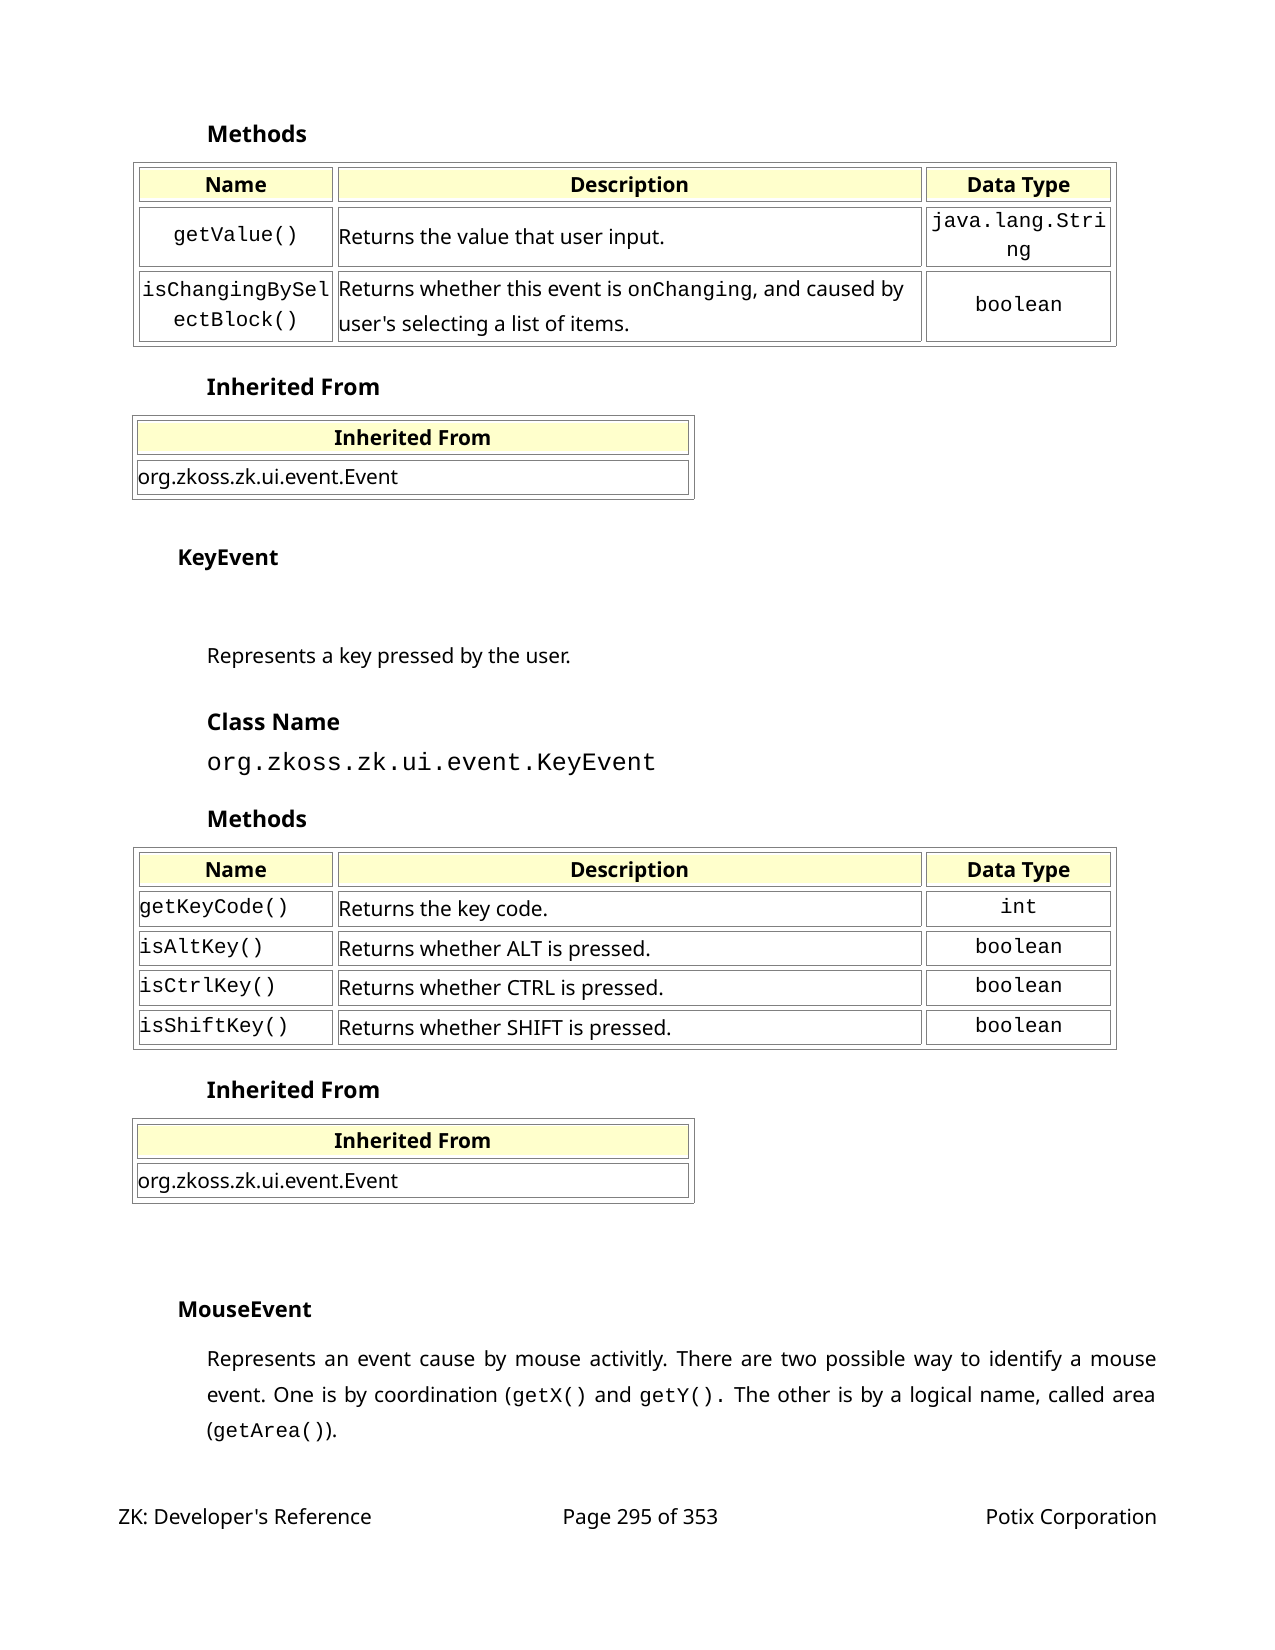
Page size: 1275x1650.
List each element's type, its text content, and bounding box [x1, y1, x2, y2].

subtitle Inherited From [207, 371, 1157, 402]
text org.zkoss.zk.ui.event.KeyEvent [207, 749, 1157, 778]
text Represents a key pressed by the user. [207, 641, 1157, 669]
table_header Name [136, 848, 335, 886]
table_header Name [136, 163, 335, 201]
table_cell getKeyCode() [136, 886, 335, 926]
table_cell Returns the value that user input. [335, 201, 924, 266]
table_cell Returns the key code. [335, 886, 924, 926]
table_header Inherited From [134, 416, 691, 454]
table_cell int [924, 886, 1113, 926]
table_cell org.zkoss.zk.ui.event.Event [134, 1158, 691, 1197]
table_cell boolean [924, 1005, 1113, 1044]
table_cell Returns whether SHIFT is pressed. [335, 1005, 924, 1044]
table_header Description [335, 848, 924, 886]
table_cell org.zkoss.zk.ui.event.Event [134, 454, 691, 494]
subtitle MouseEvent [177, 1294, 1157, 1324]
table_cell isAltKey() [136, 926, 335, 965]
table_cell Returns whether ALT is pressed. [335, 926, 924, 965]
text Represents an event cause by mouse activitly. There are two possible way to identify a mouse event. One is by coordination (getX() and getY(). The other is by a logical name, called area (getArea()). [207, 1344, 1157, 1444]
subtitle Class Name [207, 706, 1157, 737]
table_cell boolean [924, 266, 1113, 341]
subtitle Methods [207, 118, 1157, 149]
table_header Description [335, 163, 924, 201]
table_cell Returns whether CTRL is pressed. [335, 965, 924, 1004]
subtitle Methods [207, 803, 1157, 834]
table_cell java.lang.String [924, 201, 1113, 266]
subtitle Inherited From [207, 1074, 1157, 1106]
table_cell isShiftKey() [136, 1005, 335, 1044]
table_header Inherited From [134, 1119, 691, 1158]
table_cell boolean [924, 965, 1113, 1004]
table_header Data Type [924, 163, 1113, 201]
table_cell isChangingBySelectBlock() [136, 266, 335, 341]
table_cell isCtrlKey() [136, 965, 335, 1004]
table_cell getValue() [136, 201, 335, 266]
table_header Data Type [924, 848, 1113, 886]
table_cell Returns whether this event is onChanging, and caused by user's selecting a list of items. [335, 266, 924, 341]
table_cell boolean [924, 926, 1113, 965]
subtitle KeyEvent [177, 542, 1157, 572]
